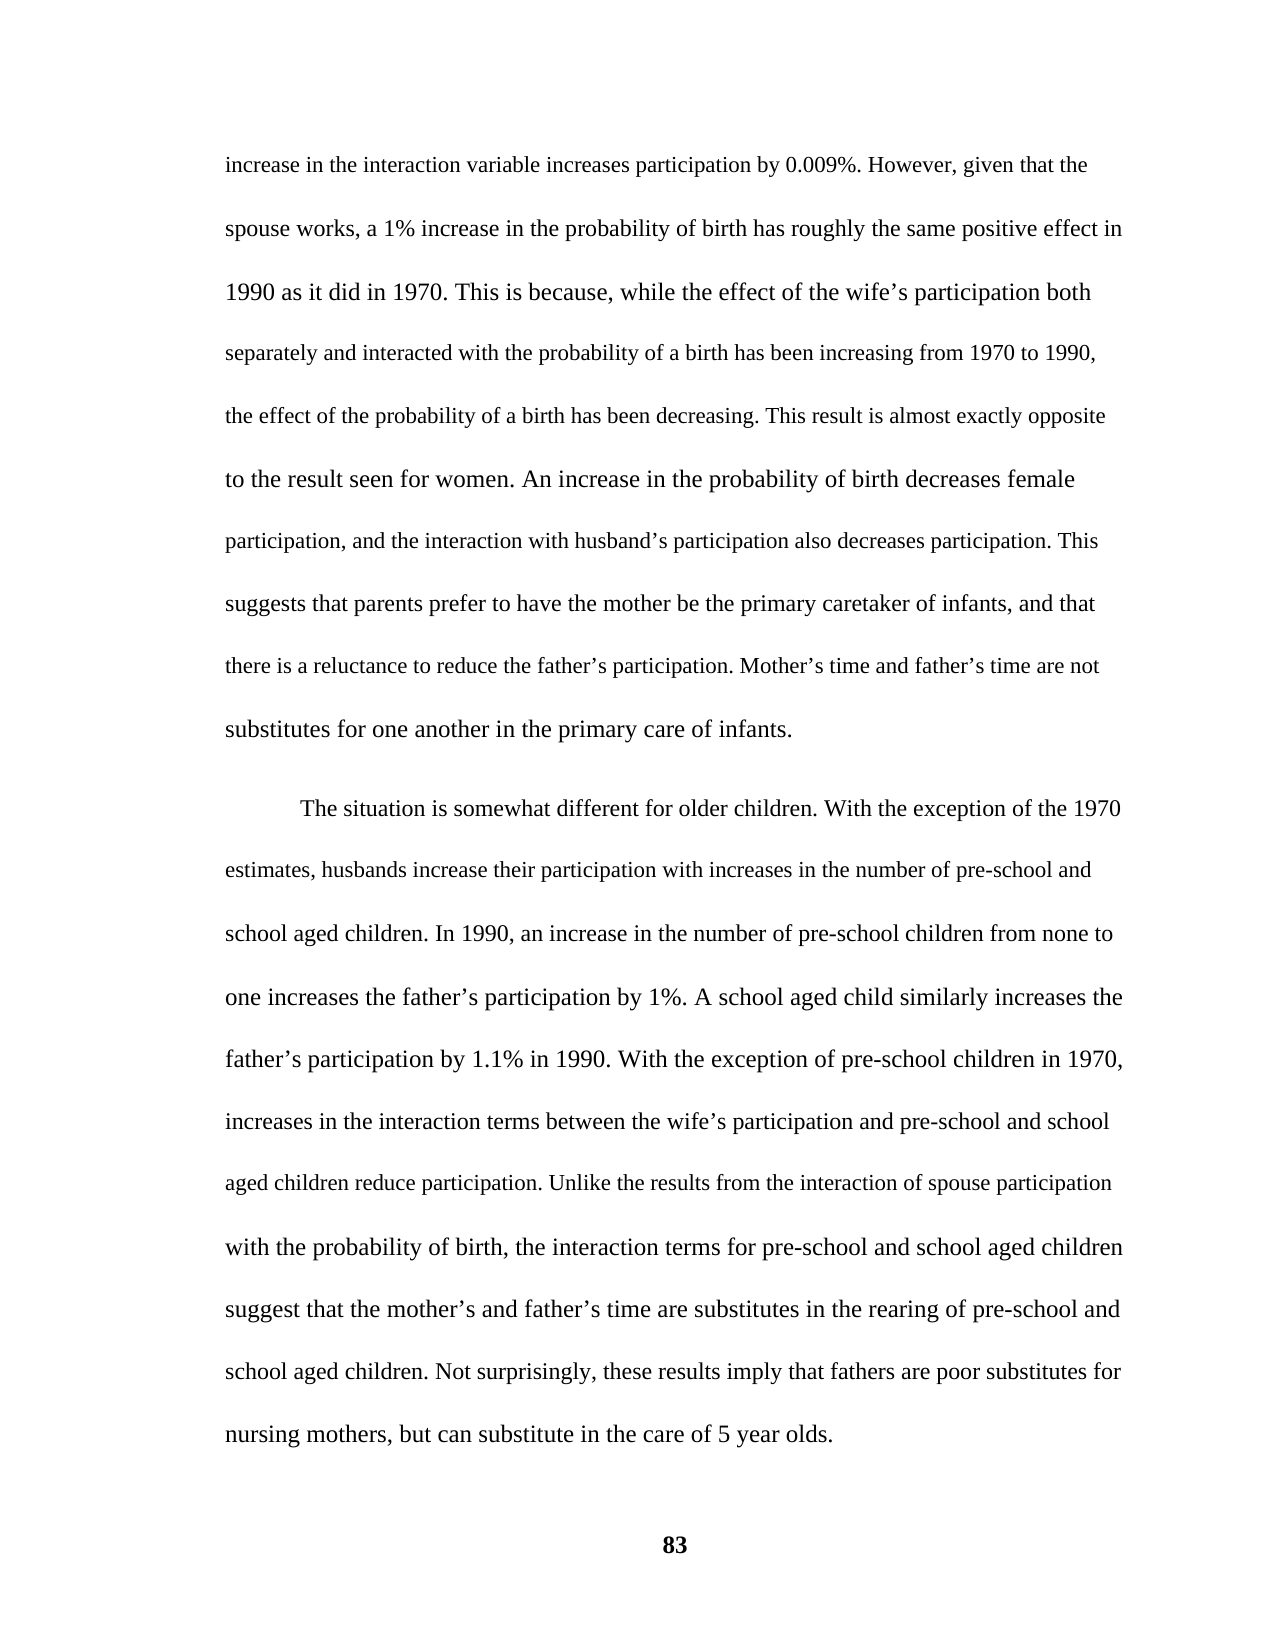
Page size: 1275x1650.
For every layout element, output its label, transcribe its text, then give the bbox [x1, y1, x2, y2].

text The situation is somewhat different for older children. With the exception of the 1970 [300, 794, 1125, 822]
text separately and interacted with the probability of a birth has been increasing from 1970 to 1990, [225, 339, 1125, 366]
text suggest that the mother’s and father’s time are substitutes in the rearing of pre-school and [225, 1294, 1125, 1323]
text school aged children. Not surprisingly, these results imply that fathers are poor substitutes for [225, 1357, 1125, 1384]
text suggests that parents prefer to have the mother be the primary caretaker of infants, and that [225, 589, 1125, 617]
text aged children reduce participation. Unlike the results from the interaction of spouse participation [225, 1169, 1125, 1196]
text to the result seen for women. An increase in the probability of birth decreases female [225, 464, 1125, 493]
text increases in the interaction terms between the wife’s participation and pre-school and school [225, 1107, 1125, 1134]
text participation, and the interaction with husband’s participation also decreases participation. This [225, 527, 1125, 553]
text there is a reluctance to reduce the father’s participation. Mother’s time and father’s time are not [225, 652, 1125, 678]
text father’s participation by 1.1% in 1990. With the exception of pre-school children in 1970, [225, 1044, 1125, 1073]
text 1990 as it did in 1970. This is because, while the effect of the wife’s participation both [225, 277, 1125, 305]
text spouse works, a 1% increase in the probability of birth has roughly the same positive effect in [225, 214, 1125, 242]
text nursing mothers, but can substitute in the care of 5 year olds. [225, 1419, 1125, 1448]
text with the probability of birth, the interaction terms for pre-school and school aged children [225, 1232, 1125, 1261]
text substitutes for one another in the primary care of infants. [225, 714, 1125, 743]
text estimates, husbands increase their participation with increases in the number of pre-school and [225, 857, 1125, 883]
text 83 [662, 1530, 1125, 1559]
text school aged children. In 1990, an increase in the number of pre-school children from none to [225, 919, 1125, 947]
text one increases the father’s participation by 1%. A school aged child similarly increases the [225, 982, 1125, 1010]
text the effect of the probability of a birth has been decreasing. This result is almost exactly opposite [225, 402, 1125, 428]
text increase in the interaction variable increases participation by 0.009%. However, given that the [225, 152, 1125, 178]
